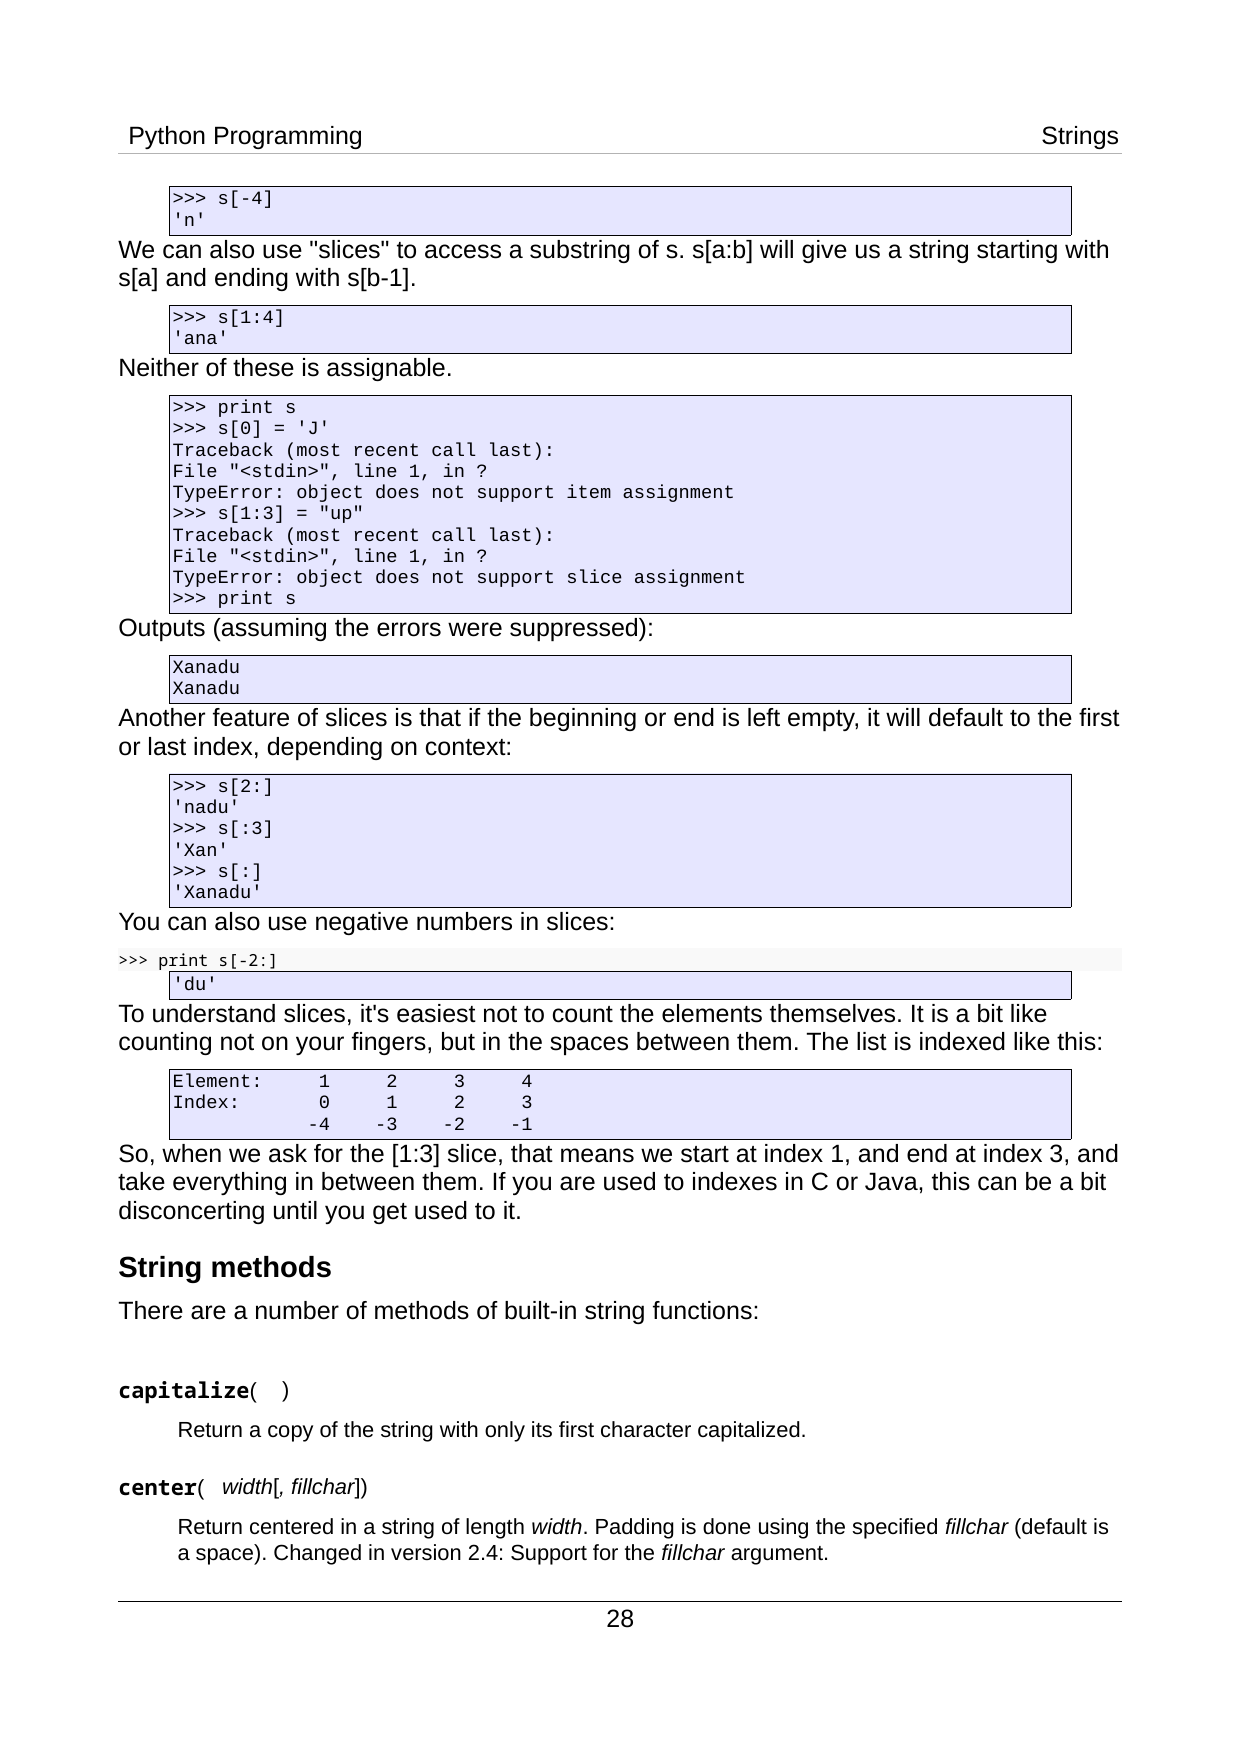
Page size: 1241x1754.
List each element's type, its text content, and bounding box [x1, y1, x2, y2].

text 'Xan' [170, 837, 1071, 858]
text >>> s[-4] [170, 187, 1071, 207]
text Another feature of slices is that if the beginning or end is left empty, it will default to the first or last index, depending on context: [118, 703, 1122, 761]
text >>> s[2:] [170, 775, 1071, 795]
text 'Xanadu' [170, 880, 1071, 907]
text Index: 0 1 2 3 [170, 1090, 1071, 1111]
table_header capitalize( [118, 1375, 282, 1417]
text >>> s[0] = 'J' [170, 416, 1071, 437]
text >>> s[:3] [170, 816, 1071, 837]
text >>> print s[-2:] [118, 948, 1122, 971]
text >>> print s [170, 396, 1071, 416]
text Traceback (most recent call last): [170, 522, 1071, 543]
text 'du' [170, 972, 1071, 999]
text >>> s[1:3] = "up" [170, 501, 1071, 522]
text So, when we ask for the [1:3] slice, that means we start at index 1, and end at index 3, and take everything in between them. If you are used to indexes in C or Java, this can be a bit disconcerting until you get used to it. [118, 1139, 1122, 1225]
text File "<stdin>", line 1, in ? [170, 458, 1071, 480]
text TypeError: object does not support item assignment [170, 480, 1071, 501]
text 'n' [170, 207, 1071, 235]
table_header ) [282, 1375, 295, 1417]
text You can also use negative numbers in slices: [118, 907, 1122, 936]
text To understand slices, it's easiest not to count the elements themselves. It is a bit like counting not on your fingers, but in the spaces between them. The list is indexed like this: [118, 999, 1122, 1056]
text Traceback (most recent call last): [170, 437, 1071, 458]
text Xanadu [170, 676, 1071, 703]
list Return centered in a string of length width. Padding is done using the specified fillchar (default is a space). Changed in version 2.4: Support for the fillchar argument. [177, 1514, 1122, 1564]
list Return a copy of the string with only its first character capitalized. [177, 1417, 1122, 1442]
text We can also use "slices" to access a substring of s. s[a:b] will give us a string starting with s[a] and ending with s[b-1]. [118, 235, 1122, 292]
text >>> s[1:4] [170, 306, 1071, 326]
text >>> s[:] [170, 858, 1071, 880]
text -4 -3 -2 -1 [170, 1111, 1071, 1139]
text TypeError: object does not support slice assignment [170, 565, 1071, 586]
text Xanadu [170, 656, 1071, 676]
text Neither of these is assignable. [118, 353, 1122, 382]
text There are a number of methods of built-in string functions: [118, 1296, 1122, 1325]
text Outputs (assuming the errors were suppressed): [118, 613, 1122, 642]
table_header width[, fillchar]) [222, 1472, 396, 1514]
text File "<stdin>", line 1, in ? [170, 543, 1071, 565]
text 'ana' [170, 326, 1071, 353]
text 'nadu' [170, 795, 1071, 816]
text Element: 1 2 3 4 [170, 1070, 1071, 1090]
text >>> print s [170, 586, 1071, 613]
table_header center( [118, 1472, 222, 1514]
subtitle String methods [118, 1250, 1122, 1283]
